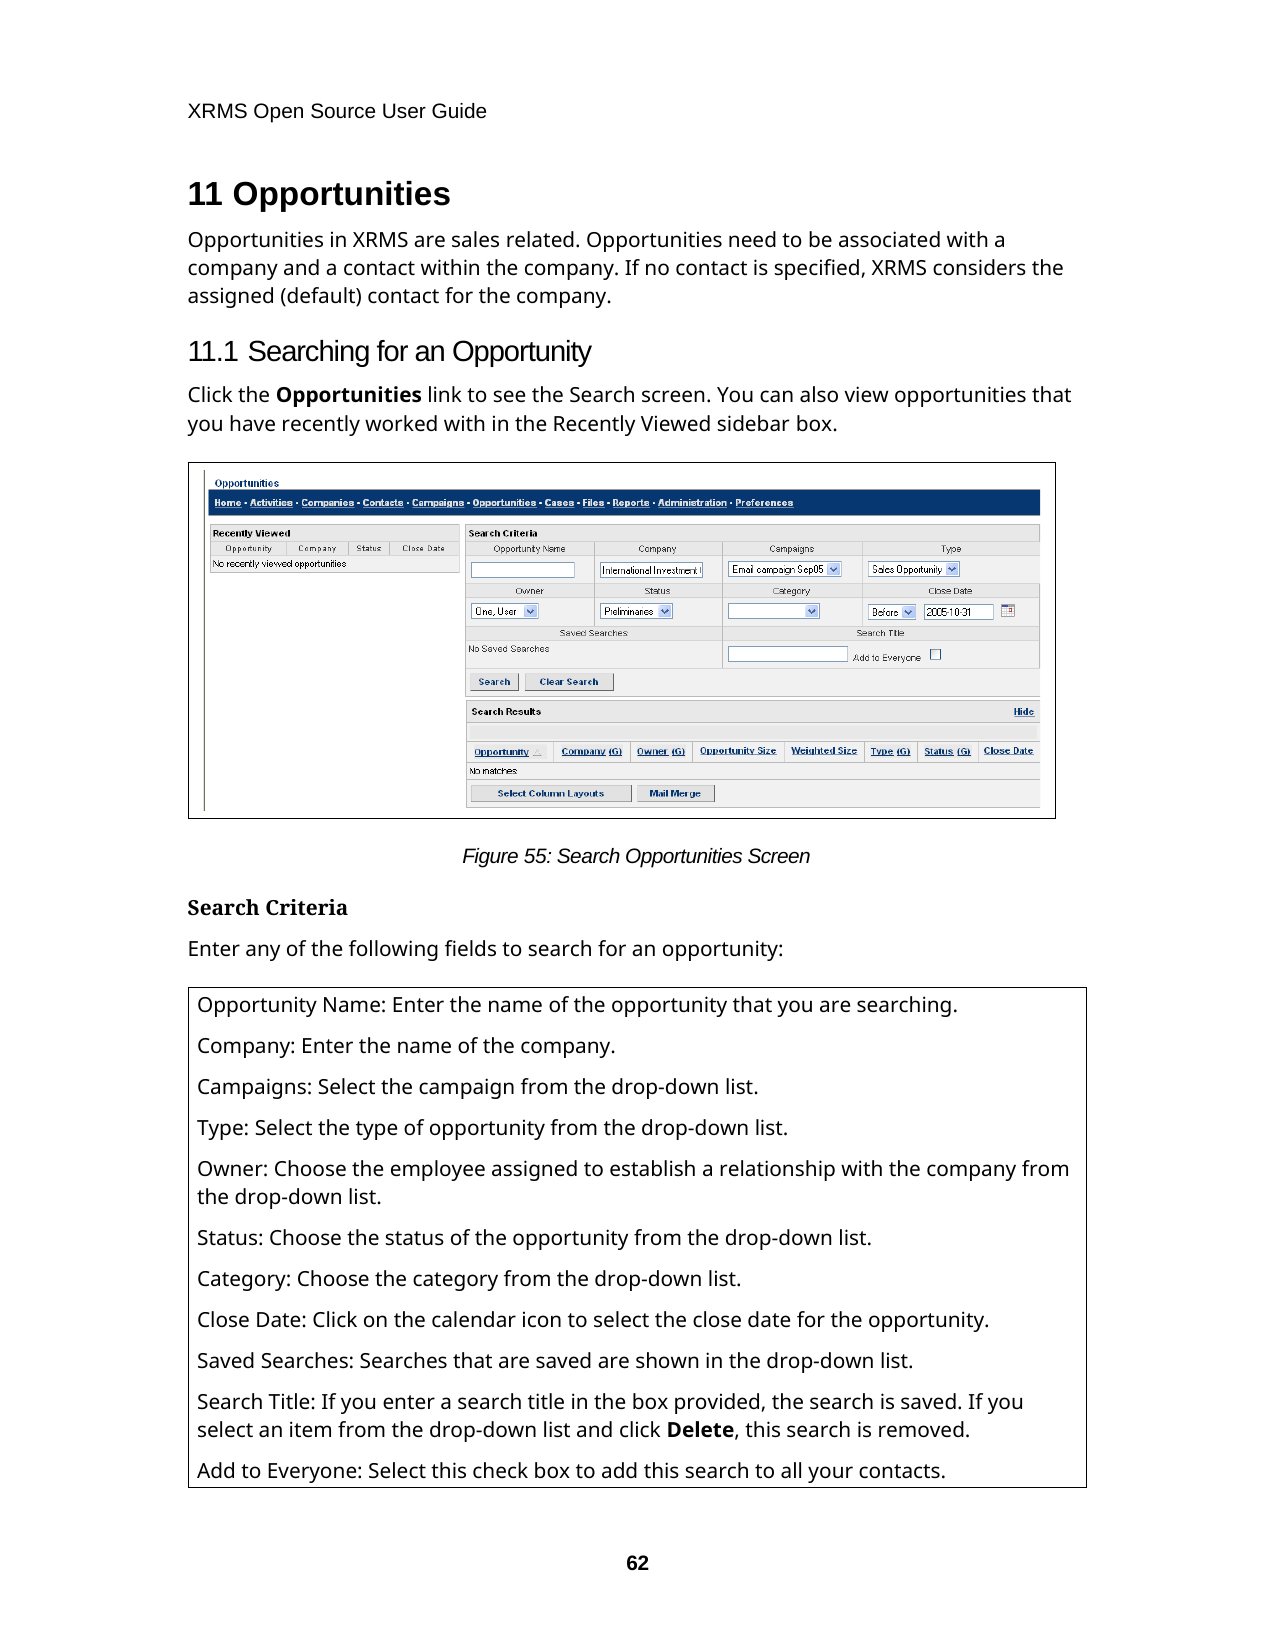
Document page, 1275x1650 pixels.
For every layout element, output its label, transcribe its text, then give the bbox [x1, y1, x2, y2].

text Company: Enter the name of the company. [189, 1028, 1086, 1060]
text Search Criteria [187, 893, 1087, 921]
text Add to Everyone: Select this check box to add this search to all your contacts. [189, 1453, 1086, 1487]
text Category: Choose the category from the drop-down list. [189, 1261, 1086, 1293]
text Figure 55: Search Opportunities Screen [187, 844, 1087, 868]
text Enter any of the following fields to search for an opportunity: [187, 934, 1087, 962]
subtitle Searching for an Opportunity [187, 335, 1087, 368]
subtitle Opportunities [187, 175, 1087, 212]
text Click the Opportunities link to see the Search screen. You can also view opportunities that you have recently worked with in the Recently Viewed sidebar box. [187, 380, 1087, 437]
text Opportunities in XRMS are sales related. Opportunities need to be associated with a company and a contact within the company. If no contact is specified, XRMS considers the assigned (default) contact for the company. [187, 225, 1087, 310]
text Status: Choose the status of the opportunity from the drop-down list. [189, 1220, 1086, 1252]
text Type: Select the type of opportunity from the drop-down list. [189, 1110, 1086, 1142]
text Opportunity Name: Enter the name of the opportunity that you are searching. [189, 988, 1086, 1019]
picture [203, 470, 1040, 811]
text Saved Searches: Searches that are saved are shown in the drop-down list. [189, 1343, 1086, 1375]
text Campaigns: Select the campaign from the drop-down list. [189, 1069, 1086, 1101]
text Search Title: If you enter a search title in the box provided, the search is saved. If you select an item from the drop-down list and click Delete, this search is removed. [189, 1384, 1086, 1444]
text Close Date: Click on the calendar icon to select the close date for the opportunity. [189, 1302, 1086, 1334]
text Owner: Choose the employee assigned to establish a relationship with the company from the drop-down list. [189, 1151, 1086, 1211]
